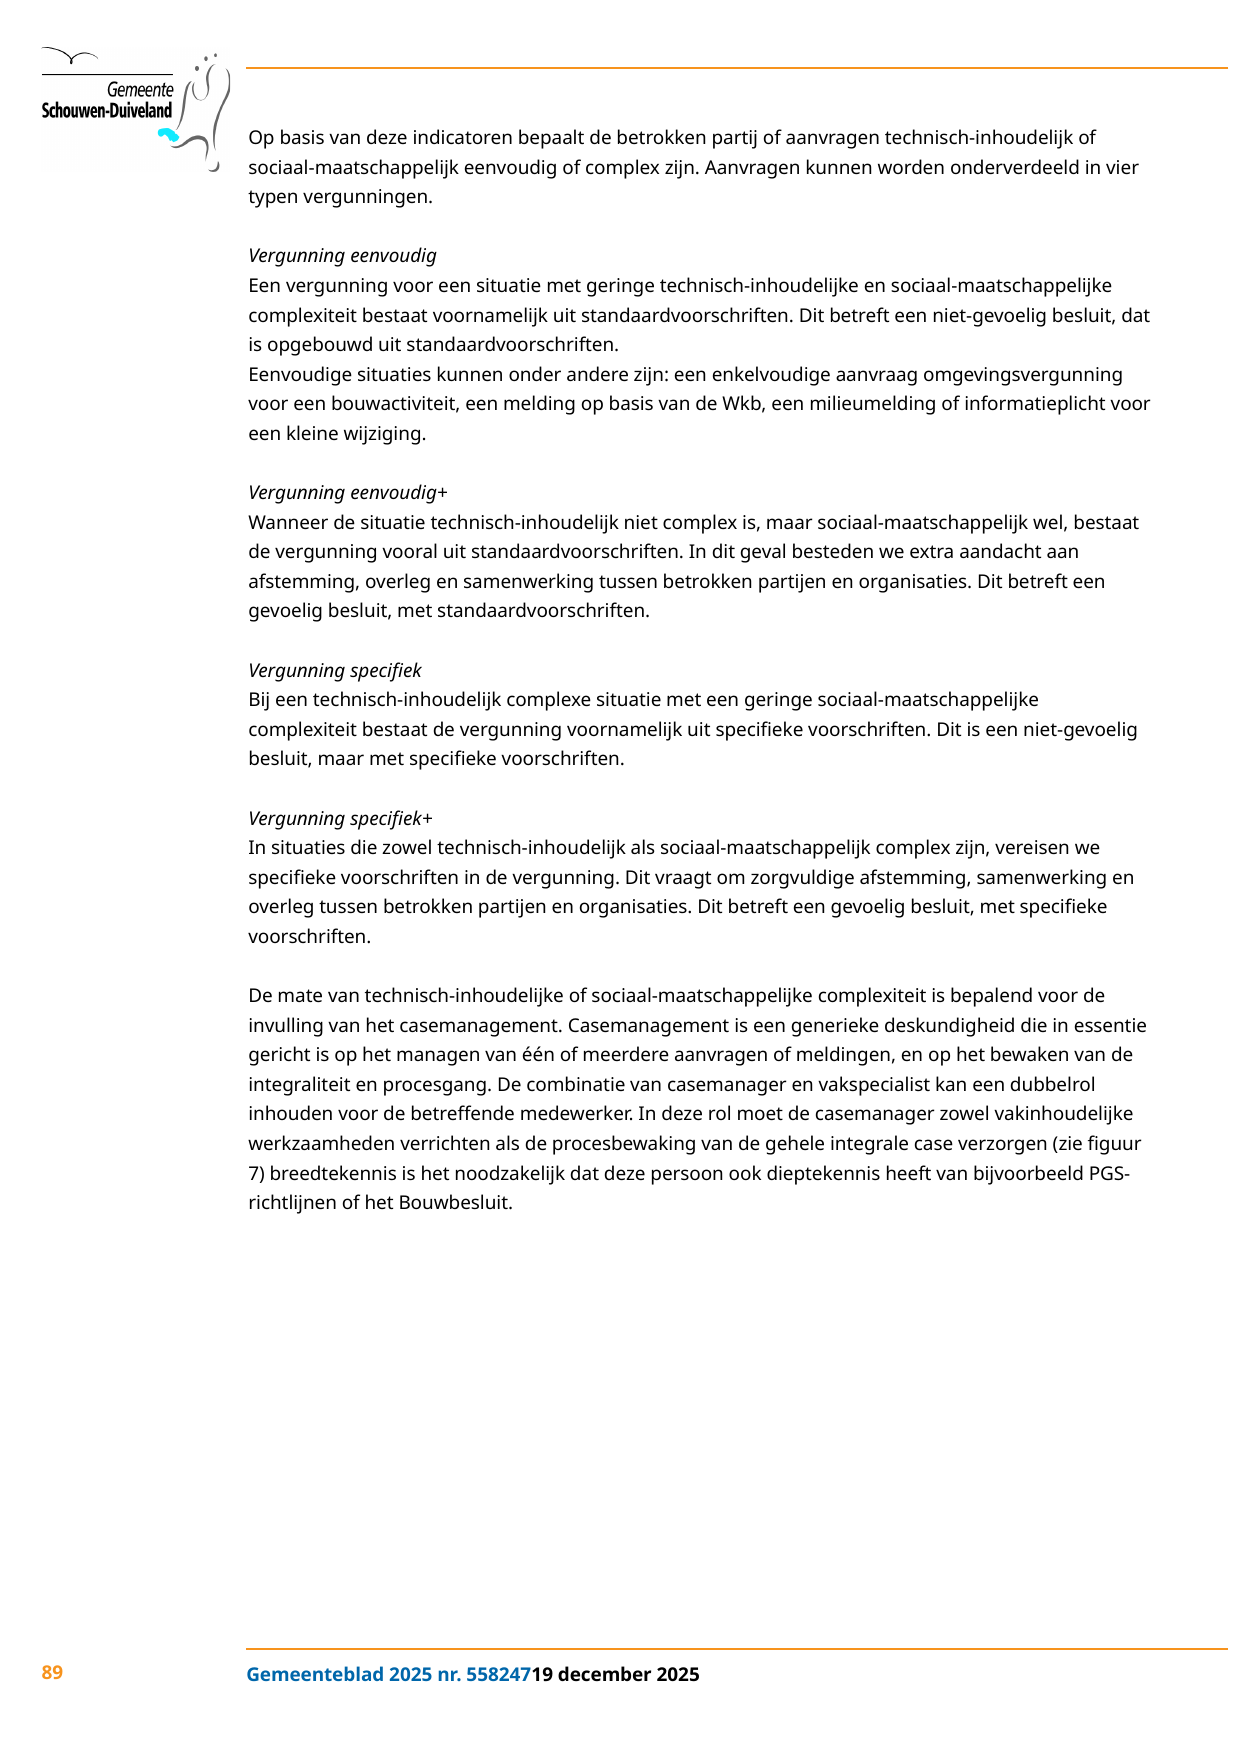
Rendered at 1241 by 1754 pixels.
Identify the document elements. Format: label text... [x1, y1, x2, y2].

text Bij een technisch-inhoudelijk complexe situatie met een geringe sociaal-maatschappelijke complexiteit bestaat de vergunning voornamelijk uit specifieke voorschriften. Dit is een niet-gevoelig besluit, maar met specifieke voorschriften. [248, 686, 1152, 771]
picture [41, 47, 231, 172]
text Op basis van deze indicatoren bepaalt de betrokken partij of aanvragen technisch-inhoudelijk of sociaal-maatschappelijk eenvoudig of complex zijn. Aanvragen kunnen worden onderverdeeld in vier typen vergunningen. [248, 124, 1152, 209]
text Wanneer de situatie technisch-inhoudelijk niet complex is, maar sociaal-maatschappelijk wel, bestaat de vergunning vooral uit standaardvoorschriften. In dit geval besteden we extra aandacht aan afstemming, overleg en samenwerking tussen betrokken partijen en organisaties. Dit betreft een gevoelig besluit, met standaardvoorschriften. [248, 509, 1152, 623]
text Een vergunning voor een situatie met geringe technisch-inhoudelijke en sociaal-maatschappelijke complexiteit bestaat voornamelijk uit standaardvoorschriften. Dit betreft een niet-gevoelig besluit, dat is opgebouwd uit standaardvoorschriften. [248, 272, 1152, 357]
text Vergunning specifiek [248, 657, 1152, 683]
text In situaties die zowel technisch-inhoudelijk als sociaal-maatschappelijk complex zijn, vereisen we specifieke voorschriften in de vergunning. Dit vraagt om zorgvuldige afstemming, samenwerking en overleg tussen betrokken partijen en organisaties. Dit betreft een gevoelig besluit, met specifieke voorschriften. [248, 834, 1152, 949]
text Eenvoudige situaties kunnen onder andere zijn: een enkelvoudige aanvraag omgevingsvergunning voor een bouwactiviteit, een melding op basis van de Wkb, een milieumelding of informatieplicht voor een kleine wijziging. [248, 361, 1152, 446]
text Vergunning specifiek+ [248, 805, 1152, 831]
text Vergunning eenvoudig [248, 243, 1152, 268]
text Vergunning eenvoudig+ [248, 479, 1152, 505]
text De mate van technisch-inhoudelijke of sociaal-maatschappelijke complexiteit is bepalend voor de invulling van het casemanagement. Casemanagement is een generieke deskundigheid die in essentie gericht is op het managen van één of meerdere aanvragen of meldingen, en op het bewaken van de integraliteit en procesgang. De combinatie van casemanager en vakspecialist kan een dubbelrol inhouden voor de betreffende medewerker. In deze rol moet de casemanager zowel vakinhoudelijke werkzaamheden verrichten als de procesbewaking van de gehele integrale case verzorgen (zie figuur 7) breedtekennis is het noodzakelijk dat deze persoon ook dieptekennis heeft van bijvoorbeeld PGS-richtlijnen of het Bouwbesluit. [248, 982, 1152, 1215]
